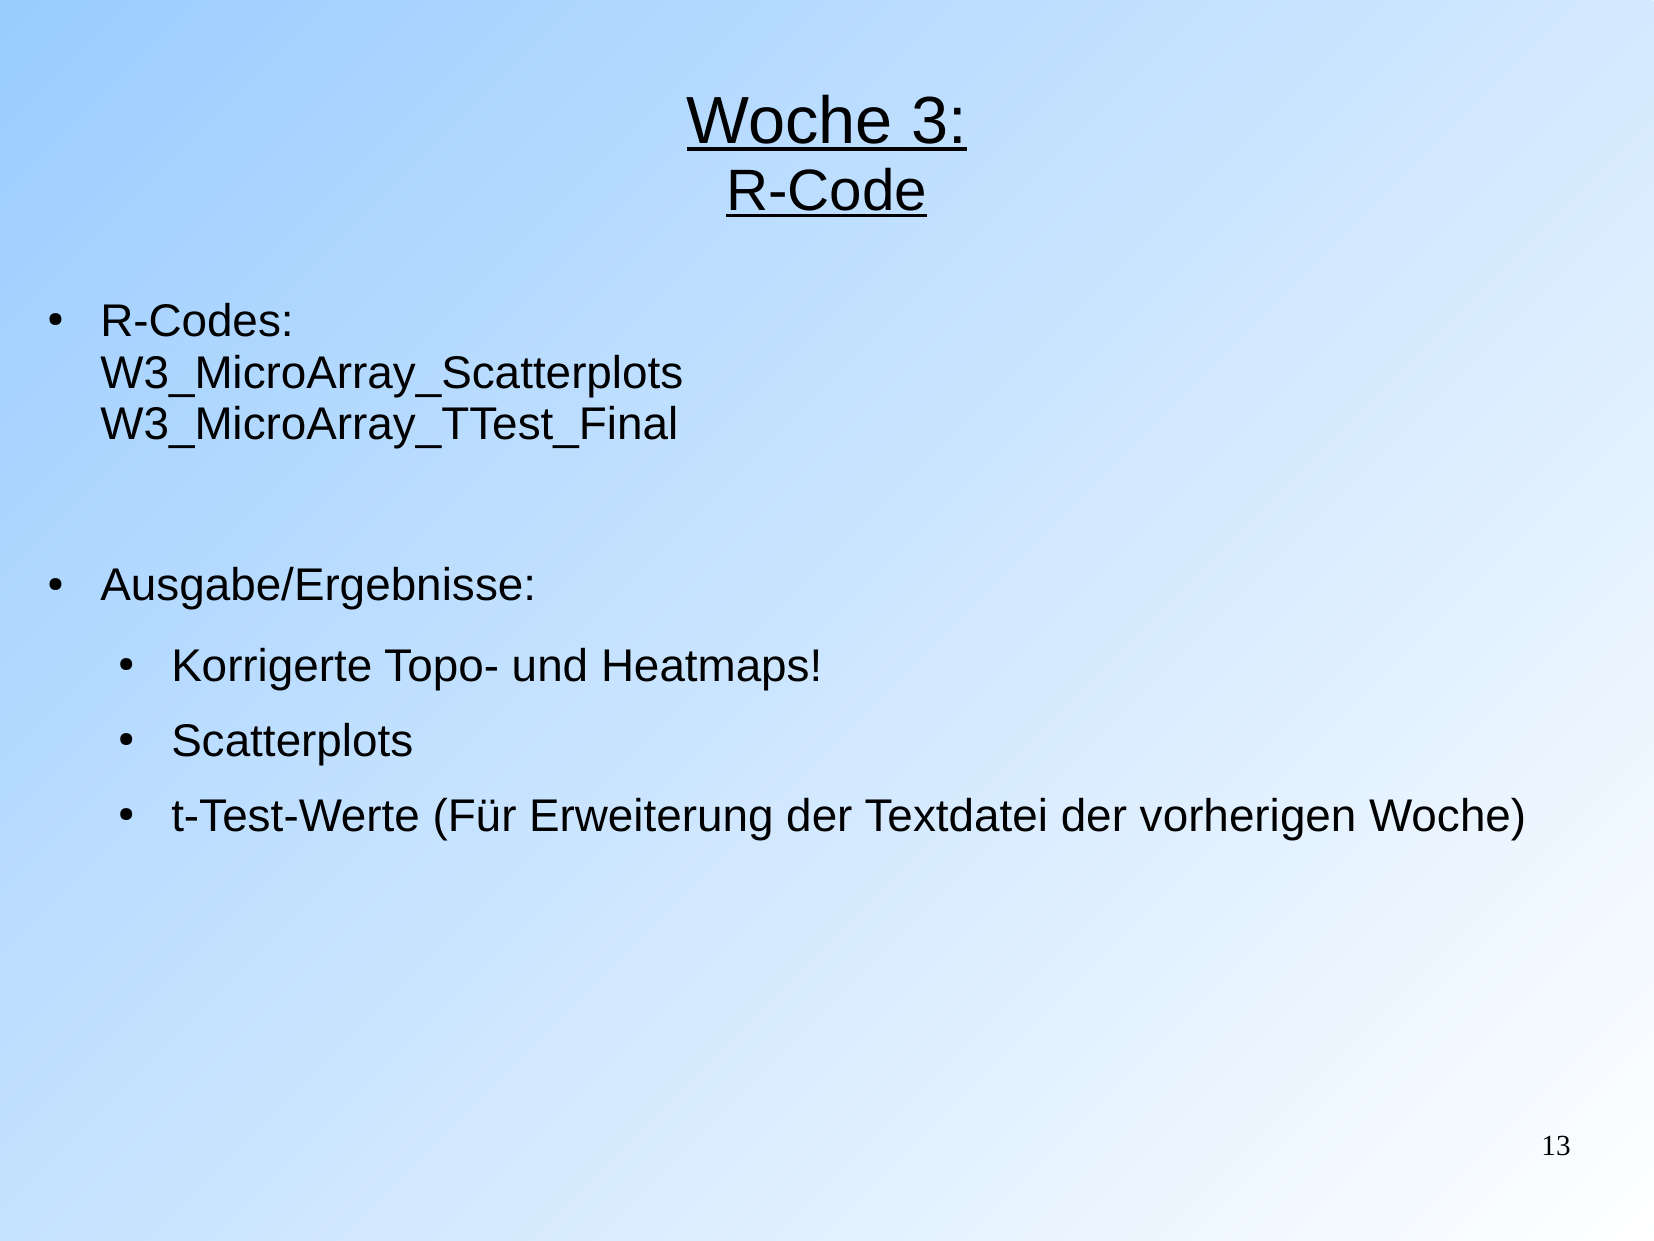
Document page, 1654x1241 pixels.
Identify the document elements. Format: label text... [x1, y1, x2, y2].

list R-Codes: W3_MicroArray_Scatterplots W3_MicroArray_TTest_Final Ausgabe/Ergebnisse: Korrigerte Topo- und Heatmaps! Scatterplots t-Test-Werte (Für Erweiterung der Textdatei der vorherigen Woche) [29, 295, 1654, 1241]
title Woche 3: R-Code [82, 49, 1571, 257]
